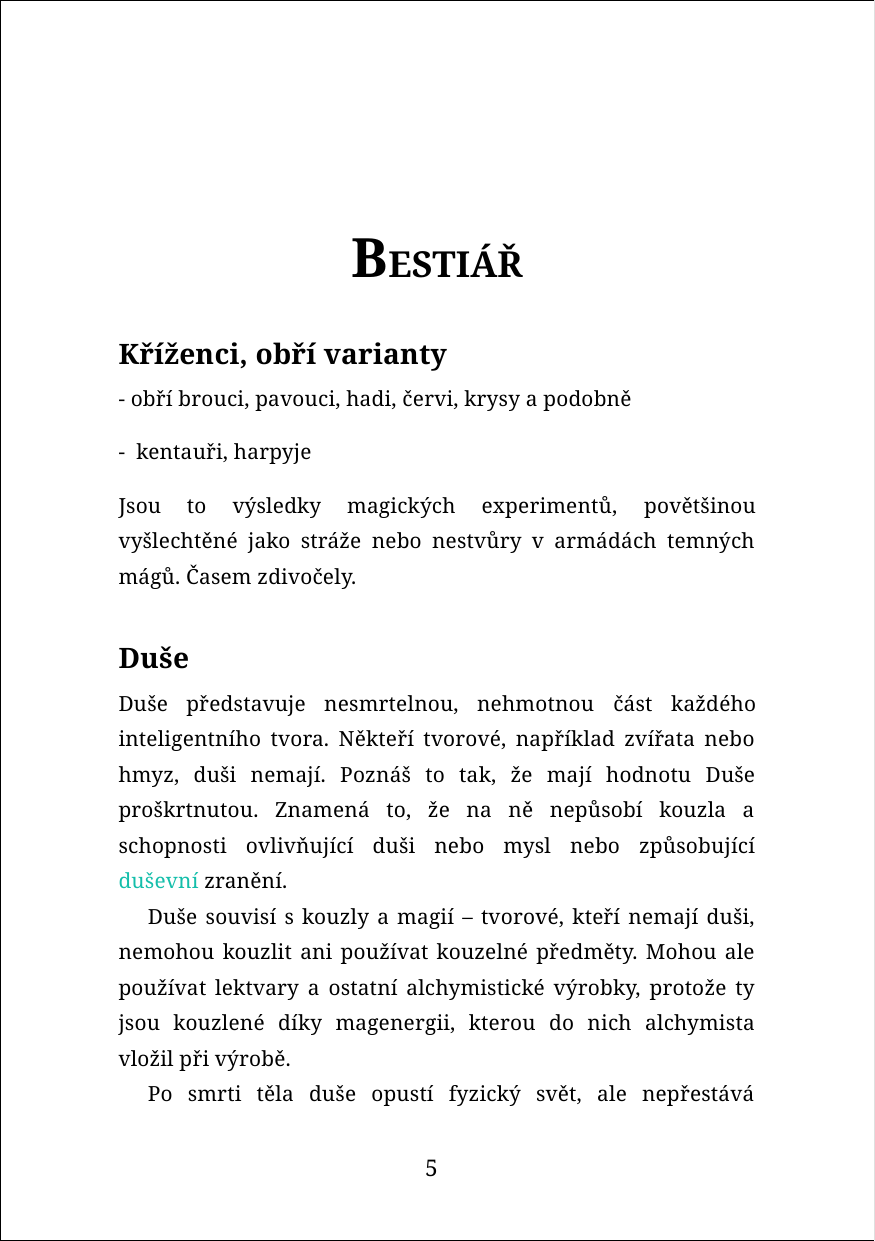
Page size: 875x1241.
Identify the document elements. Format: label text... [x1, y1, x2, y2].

text - kentauři, harpyje [118, 437, 756, 466]
subtitle Duše [118, 639, 756, 677]
subtitle Bestiář [118, 219, 756, 293]
text Duše představuje nesmrtelnou, nehmotnou část každého inteligentního tvora. Někteří tvorové, například zvířata nebo hmyz, duši nemají. Poznáš to tak, že mají hodnotu Duše proškrtnutou. Znamená to, že na ně nepůsobí kouzla a schopnosti ovlivňující duši nebo mysl nebo způsobující duševní zranění. Duše souvisí s kouzly a magií – tvorové, kteří nemají duši, nemohou kouzlit ani používat kouzelné předměty. Mohou ale používat lektvary a ostatní alchymistické výrobky, protože ty jsou kouzlené díky magenergii, kterou do nich alchymista vložil při výrobě. Po smrti těla duše opustí fyzický svět, ale nepřestává [118, 689, 756, 1108]
text - obří brouci, pavouci, hadi, červi, krysy a podobně [118, 384, 756, 413]
text Jsou to výsledky magických experimentů, povětšinou vyšlechtěné jako stráže nebo nestvůry v armádách temných mágů. Časem zdivočely. [118, 491, 756, 590]
subtitle Kříženci, obří varianty [118, 334, 756, 372]
